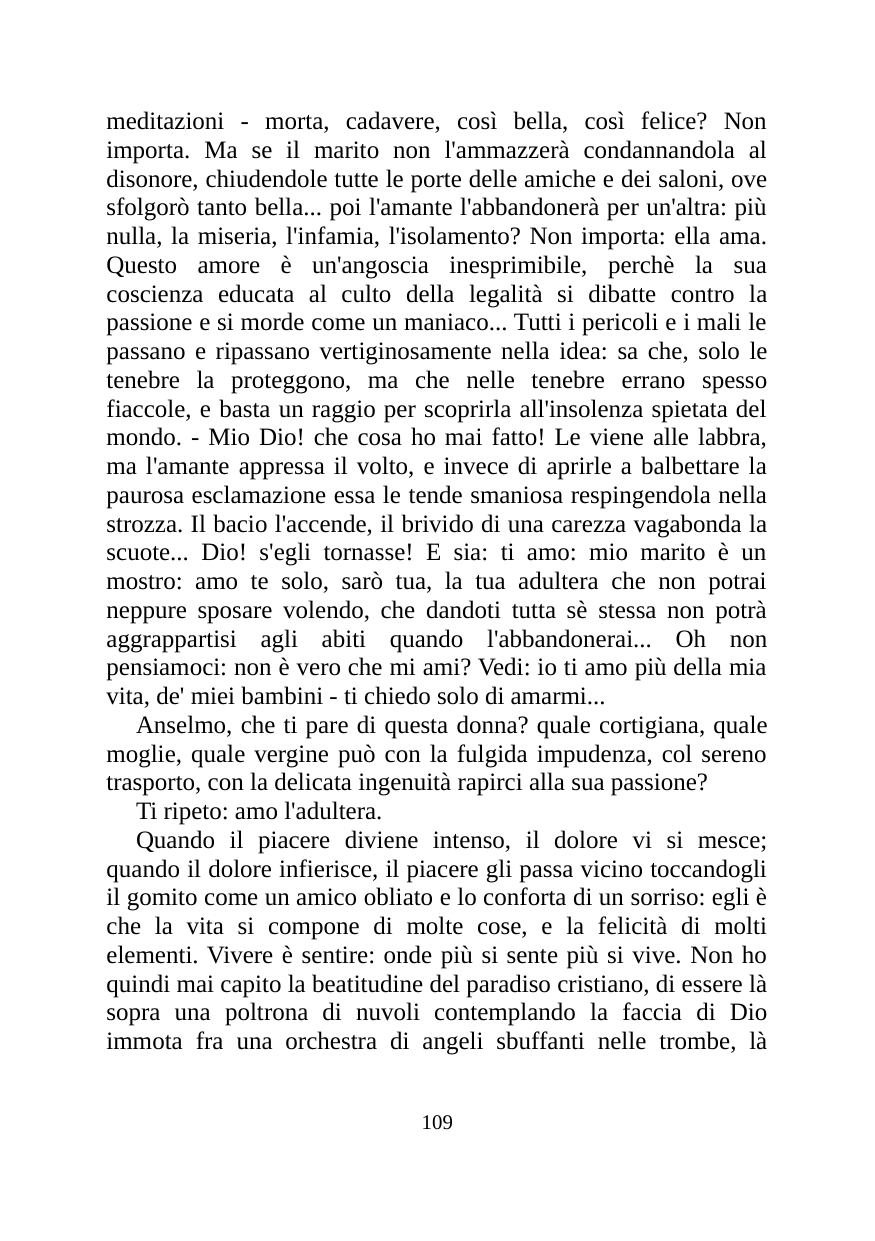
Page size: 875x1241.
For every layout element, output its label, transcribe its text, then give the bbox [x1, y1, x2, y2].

text meditazioni - morta, cadavere, così bella, così felice? Non importa. Ma se il marito non l'ammazzerà condannandola al disonore, chiudendole tutte le porte delle amiche e dei saloni, ove sfolgorò tanto bella... poi l'amante l'abbandonerà per un'altra: più nulla, la miseria, l'infamia, l'isolamento? Non importa: ella ama. Questo amore è un'angoscia inesprimibile, perchè la sua coscienza educata al culto della legalità si dibatte contro la passione e si morde come un maniaco... Tutti i pericoli e i mali le passano e ripassano vertiginosamente nella idea: sa che, solo le tenebre la proteggono, ma che nelle tenebre errano spesso fiaccole, e basta un raggio per scoprirla all'insolenza spietata del mondo. - Mio Dio! che cosa ho mai fatto! Le viene alle labbra, ma l'amante appressa il volto, e invece di aprirle a balbettare la paurosa esclamazione essa le tende smaniosa respingendola nella strozza. Il bacio l'accende, il brivido di una carezza vagabonda la scuote... Dio! s'egli tornasse! E sia: ti amo: mio marito è un mostro: amo te solo, sarò tua, la tua adultera che non potrai neppure sposare volendo, che dandoti tutta sè stessa non potrà aggrappartisi agli abiti quando l'abbandonerai... Oh non pensiamoci: non è vero che mi ami? Vedi: io ti amo più della mia vita, de' miei bambini - ti chiedo solo di amarmi... [106, 106, 768, 710]
text Ti ripeto: amo l'adultera. [106, 796, 768, 825]
text Anselmo, che ti pare di questa donna? quale cortigiana, quale moglie, quale vergine può con la fulgida impudenza, col sereno trasporto, con la delicata ingenuità rapirci alla sua passione? [106, 710, 768, 796]
text Quando il piacere diviene intenso, il dolore vi si mesce; quando il dolore infierisce, il piacere gli passa vicino toccandogli il gomito come un amico obliato e lo conforta di un sorriso: egli è che la vita si compone di molte cose, e la felicità di molti elementi. Vivere è sentire: onde più si sente più si vive. Non ho quindi mai capito la beatitudine del paradiso cristiano, di essere là sopra una poltrona di nuvoli contemplando la faccia di Dio immota fra una orchestra di angeli sbuffanti nelle trombe, là [106, 825, 768, 1055]
